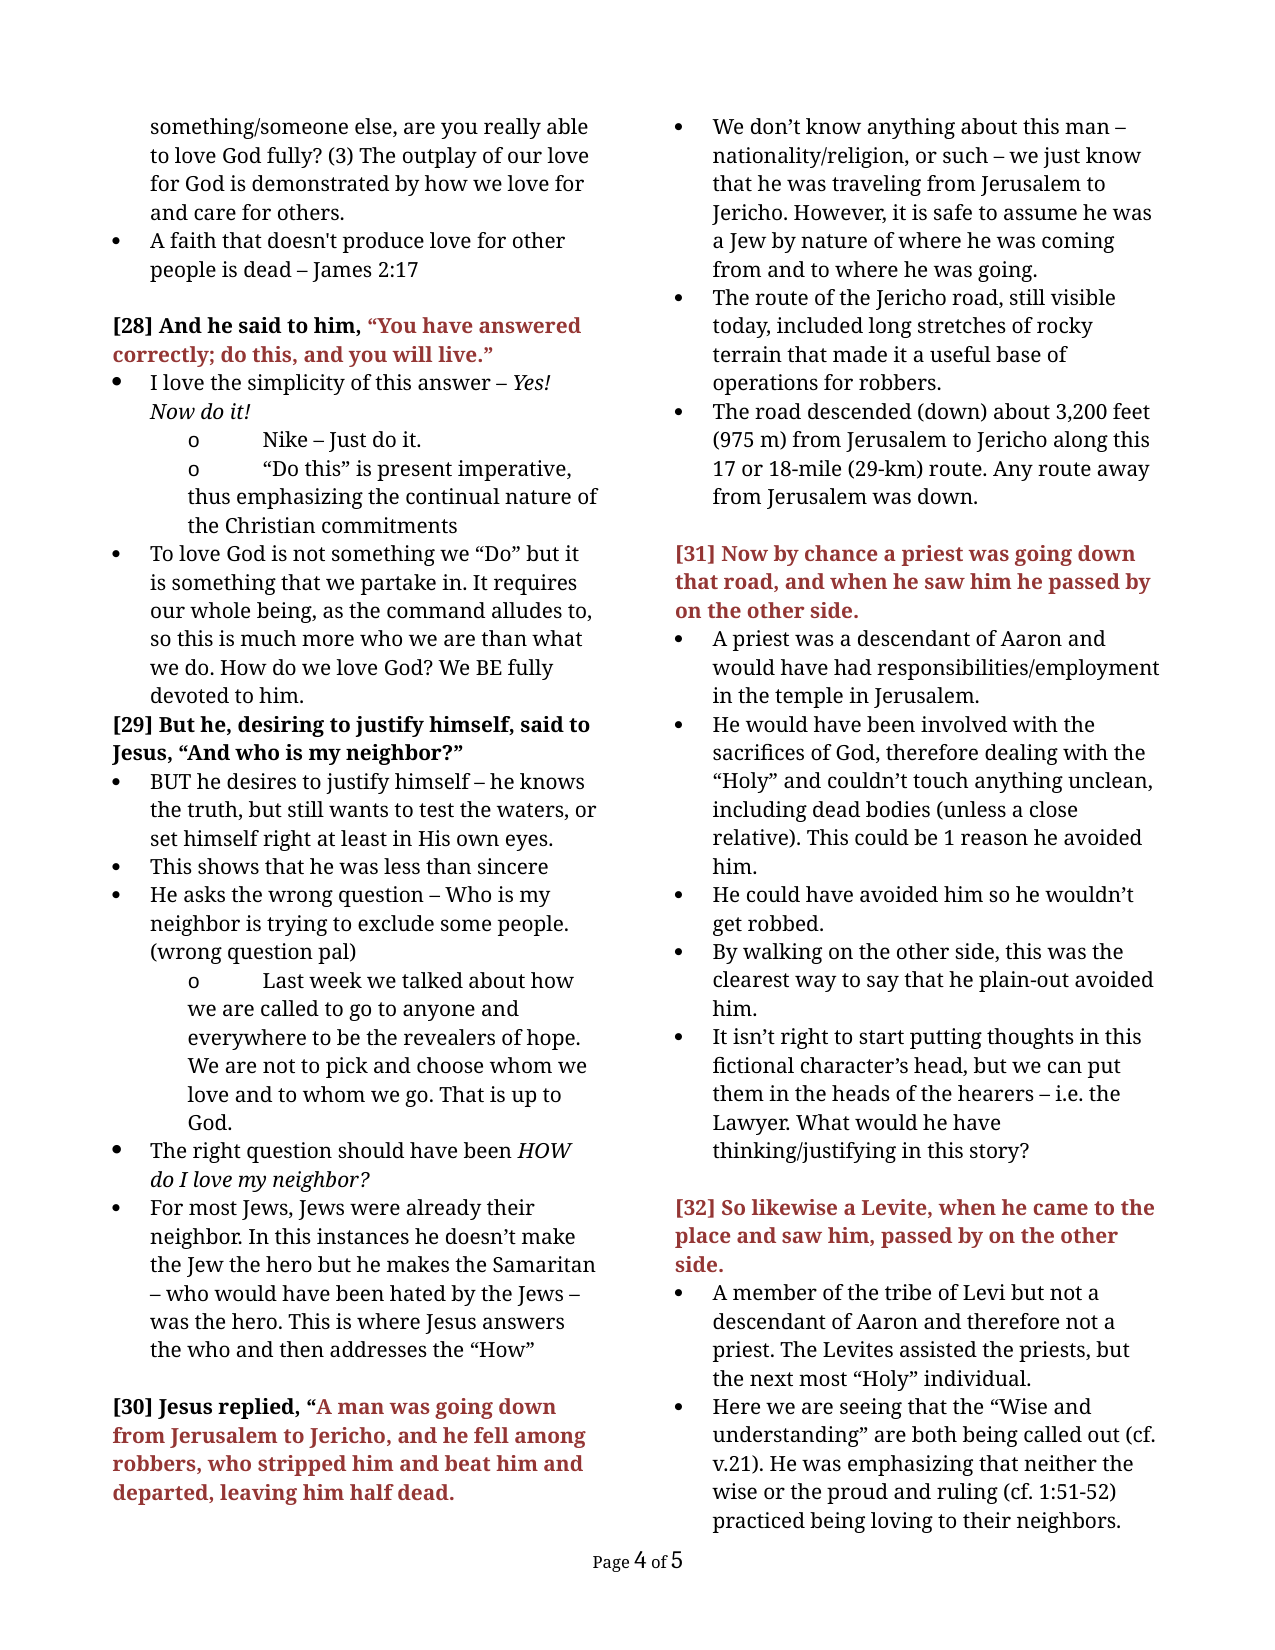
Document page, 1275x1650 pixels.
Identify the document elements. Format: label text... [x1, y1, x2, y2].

list “Do this” is present imperative, thus emphasizing the continual nature of the Christian commitments [187, 454, 600, 539]
text [32] So likewise a Levite, when he came to the place and saw him, passed by on the other side. [675, 1193, 1162, 1278]
list Here we are seeing that the “Wise and understanding” are both being called out (cf. v.21). He was emphasizing that neither the wise or the proud and ruling (cf. 1:51-52) practiced being loving to their neighbors. [675, 1392, 1162, 1534]
list We don’t know anything about this man – nationality/religion, or such – we just know that he was traveling from Jerusalem to Jericho. However, it is safe to assume he was a Jew by nature of where he was coming from and to where he was going. [675, 112, 1162, 283]
list A member of the tribe of Levi but not a descendant of Aaron and therefore not a priest. The Levites assisted the priests, but the next most “Holy” individual. [675, 1278, 1162, 1392]
text [30] Jesus replied, “A man was going down from Jerusalem to Jericho, and he fell among robbers, who stripped him and beat him and departed, leaving him half dead. [112, 1392, 600, 1506]
list something/someone else, are you really able to love God fully? (3) The outplay of our love for God is demonstrated by how we love for and care for others. [112, 112, 600, 226]
list Last week we talked about how we are called to go to anyone and everywhere to be the revealers of hope. We are not to pick and choose whom we love and to whom we go. That is up to God. [187, 966, 600, 1137]
list I love the simplicity of this answer – Yes! Now do it! [112, 368, 600, 425]
list It isn’t right to start putting thoughts in this fictional character’s head, but we can put them in the heads of the hearers – i.e. the Lawyer. What would he have thinking/justifying in this story? [675, 1022, 1162, 1165]
list For most Jews, Jews were already their neighbor. In this instances he doesn’t make the Jew the hero but he makes the Samaritan – who would have been hated by the Jews – was the hero. This is where Jesus answers the who and then addresses the “How” [112, 1193, 600, 1364]
text [31] Now by chance a priest was going down that road, and when he saw him he passed by on the other side. [675, 539, 1162, 624]
list The road descended (down) about 3,200 feet (975 m) from Jerusalem to Jericho along this 17 or 18-mile (29-km) route. Any route away from Jerusalem was down. [675, 397, 1162, 511]
list A faith that doesn't produce love for other people is dead – James 2:17 [112, 226, 600, 283]
list By walking on the other side, this was the clearest way to say that he plain-out avoided him. [675, 937, 1162, 1022]
list He could have avoided him so he wouldn’t get robbed. [675, 880, 1162, 937]
list A priest was a descendant of Aaron and would have had responsibilities/employment in the temple in Jerusalem. [675, 624, 1162, 710]
list BUT he desires to justify himself – he knows the truth, but still wants to test the waters, or set himself right at least in His own eyes. [112, 767, 600, 852]
list Nike – Just do it. [187, 425, 600, 454]
list To love God is not something we “Do” but it is something that we partake in. It requires our whole being, as the command alludes to, so this is much more who we are than what we do. How do we love God? We BE fully devoted to him. [112, 539, 600, 710]
list He would have been involved with the sacrifices of God, therefore dealing with the “Holy” and couldn’t touch anything unclean, including dead bodies (unless a close relative). This could be 1 reason he avoided him. [675, 710, 1162, 880]
list The right question should have been HOW do I love my neighbor? [112, 1137, 600, 1193]
list He asks the wrong question – Who is my neighbor is trying to exclude some people. (wrong question pal) [112, 881, 600, 966]
list The route of the Jericho road, still visible today, included long stretches of rocky terrain that made it a useful base of operations for robbers. [675, 283, 1162, 397]
text [28] And he said to him, “You have answered correctly; do this, and you will live.” [112, 312, 600, 368]
list This shows that he was less than sincere [112, 852, 600, 881]
text [29] But he, desiring to justify himself, said to Jesus, “And who is my neighbor?” [112, 710, 600, 767]
